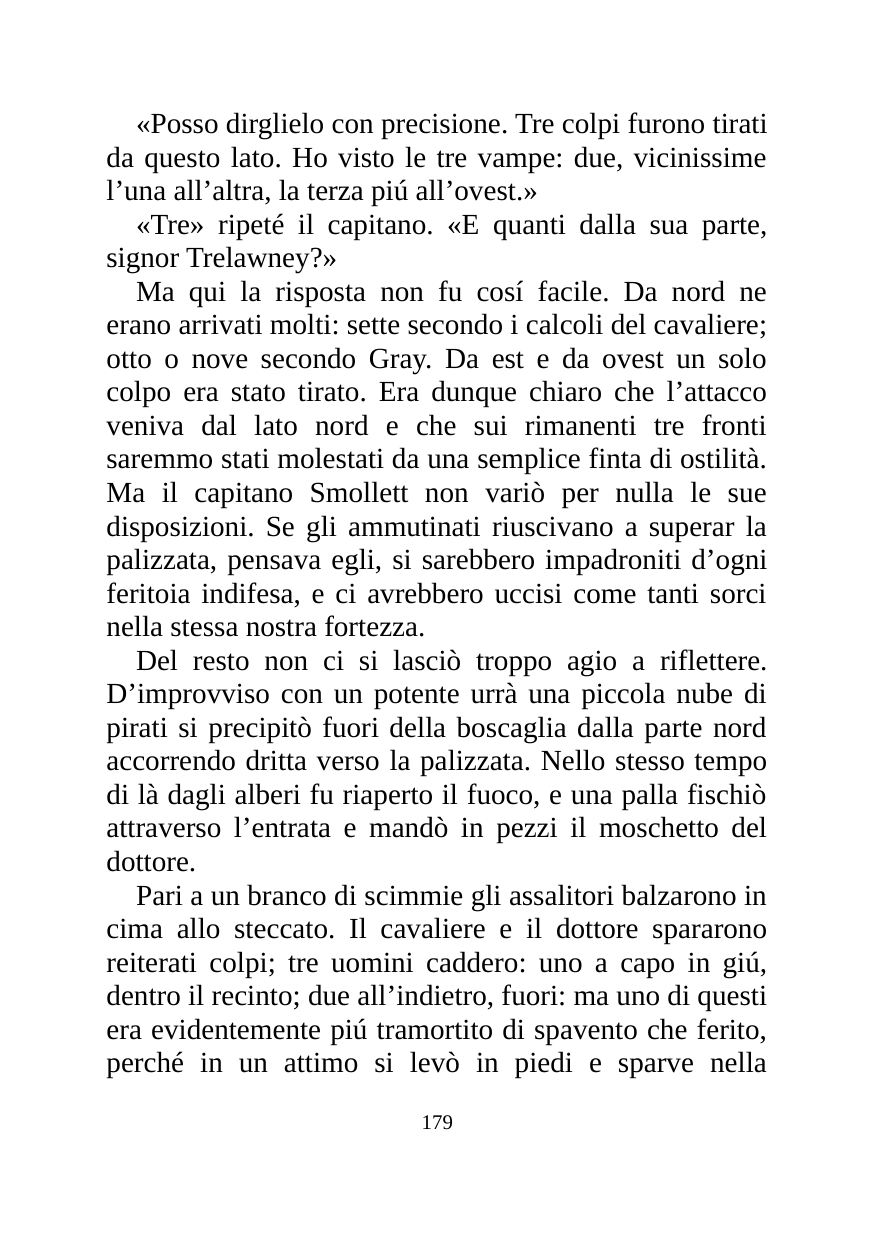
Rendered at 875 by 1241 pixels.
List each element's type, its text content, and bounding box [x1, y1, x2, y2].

text Del resto non ci si lasciò troppo agio a riflettere. D’improvviso con un potente urrà una piccola nube di pirati si precipitò fuori della boscaglia dalla parte nord accorrendo dritta verso la palizzata. Nello stesso tempo di là dagli alberi fu riaperto il fuoco, e una palla fischiò attraverso l’entrata e mandò in pezzi il moschetto del dottore. [106, 643, 768, 878]
text «Tre» ripeté il capitano. «E quanti dalla sua parte, signor Trelawney?» [106, 207, 768, 274]
text Ma qui la risposta non fu cosí facile. Da nord ne erano arrivati molti: sette secondo i calcoli del cavaliere; otto o nove secondo Gray. Da est e da ovest un solo colpo era stato tirato. Era dunque chiaro che l’attacco veniva dal lato nord e che sui rimanenti tre fronti saremmo stati molestati da una semplice finta di ostilità. Ma il capitano Smollett non variò per nulla le sue disposizioni. Se gli ammutinati riuscivano a superar la palizzata, pensava egli, si sarebbero impadroniti d’ogni feritoia indifesa, e ci avrebbero uccisi come tanti sorci nella stessa nostra fortezza. [106, 274, 768, 643]
text «Posso dirglielo con precisione. Tre colpi furono tirati da questo lato. Ho visto le tre vampe: due, vicinissime l’una all’altra, la terza piú all’ovest.» [106, 106, 768, 207]
text Pari a un branco di scimmie gli assalitori balzarono in cima allo steccato. Il cavaliere e il dottore spararono reiterati colpi; tre uomini caddero: uno a capo in giú, dentro il recinto; due all’indietro, fuori: ma uno di questi era evidentemente piú tramortito di spavento che ferito, perché in un attimo si levò in piedi e sparve nella [106, 878, 768, 1079]
